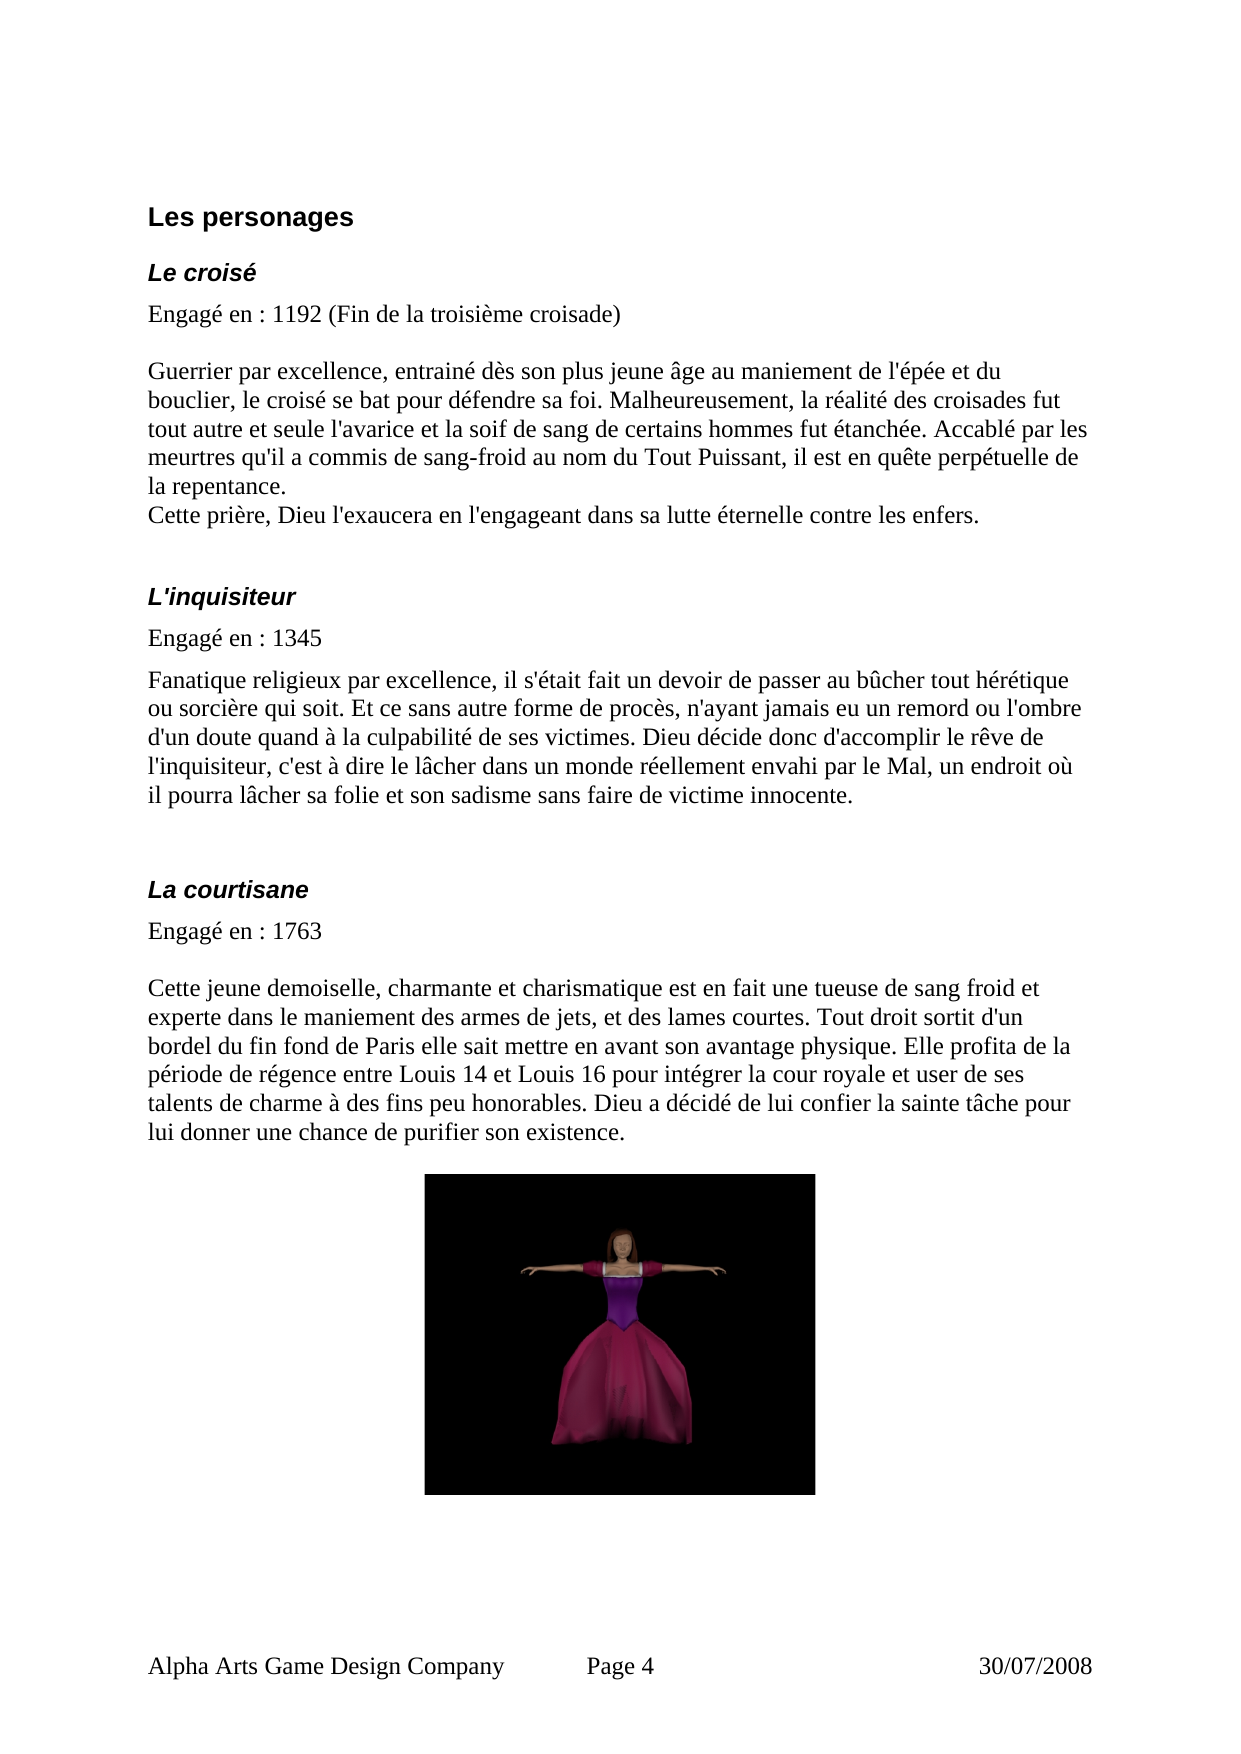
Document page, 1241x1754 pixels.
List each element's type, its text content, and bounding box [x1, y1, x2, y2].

subtitle Le croisé [148, 258, 1092, 286]
text Engagé en : 1345 [148, 623, 1092, 652]
subtitle L'inquisiteur [148, 582, 1092, 611]
subtitle Les personages [148, 201, 1092, 233]
subtitle La courtisane [148, 875, 1092, 903]
text Engagé en : 1763 [148, 916, 1092, 944]
text Cette jeune demoiselle, charmante et charismatique est en fait une tueuse de sang froid et experte dans le maniement des armes de jets, et des lames courtes. Tout droit sortit d'un bordel du fin fond de Paris elle sait mettre en avant son avantage physique. Elle profita de la période de régence entre Louis 14 et Louis 16 pour intégrer la cour royale et user de ses talents de charme à des fins peu honorables. Dieu a décidé de lui confier la sainte tâche pour lui donner une chance de purifier son existence. [148, 973, 1092, 1174]
text Engagé en : 1192 (Fin de la troisième croisade) Guerrier par excellence, entrainé dès son plus jeune âge au maniement de l'épée et du bouclier, le croisé se bat pour défendre sa foi. Malheureusement, la réalité des croisades fut tout autre et seule l'avarice et la soif de sang de certains hommes fut étanchée. Accablé par les meurtres qu'il a commis de sang-froid au nom du Tout Puissant, il est en quête perpétuelle de la repentance. Cette prière, Dieu l'exaucera en l'engageant dans sa lutte éternelle contre les enfers. [148, 299, 1092, 557]
picture [424, 1174, 816, 1495]
text Fanatique religieux par excellence, il s'était fait un devoir de passer au bûcher tout hérétique ou sorcière qui soit. Et ce sans autre forme de procès, n'ayant jamais eu un remord ou l'ombre d'un doute quand à la culpabilité de ses victimes. Dieu décide donc d'accomplir le rêve de l'inquisiteur, c'est à dire le lâcher dans un monde réellement envahi par le Mal, un endroit où il pourra lâcher sa folie et son sadisme sans faire de victime innocente. [148, 665, 1092, 808]
